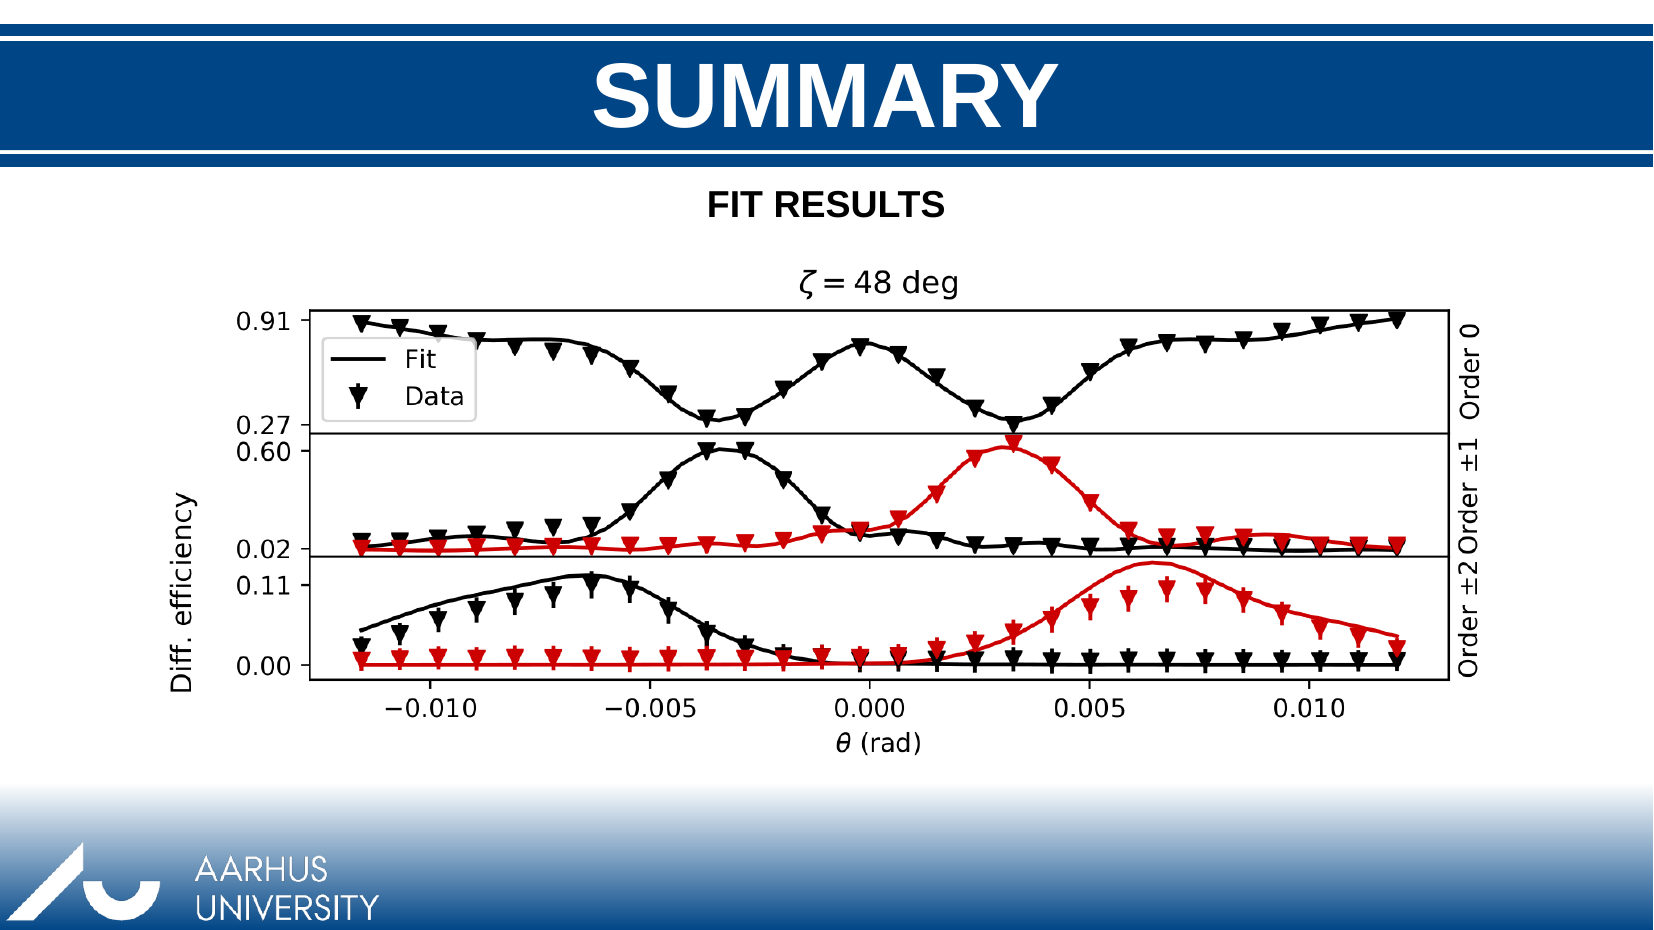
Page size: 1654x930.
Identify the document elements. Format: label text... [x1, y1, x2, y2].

text_box FIT RESULTS [692, 176, 961, 234]
title SUMMARY [0, 41, 1653, 151]
picture [153, 254, 1500, 766]
picture [5, 841, 414, 928]
